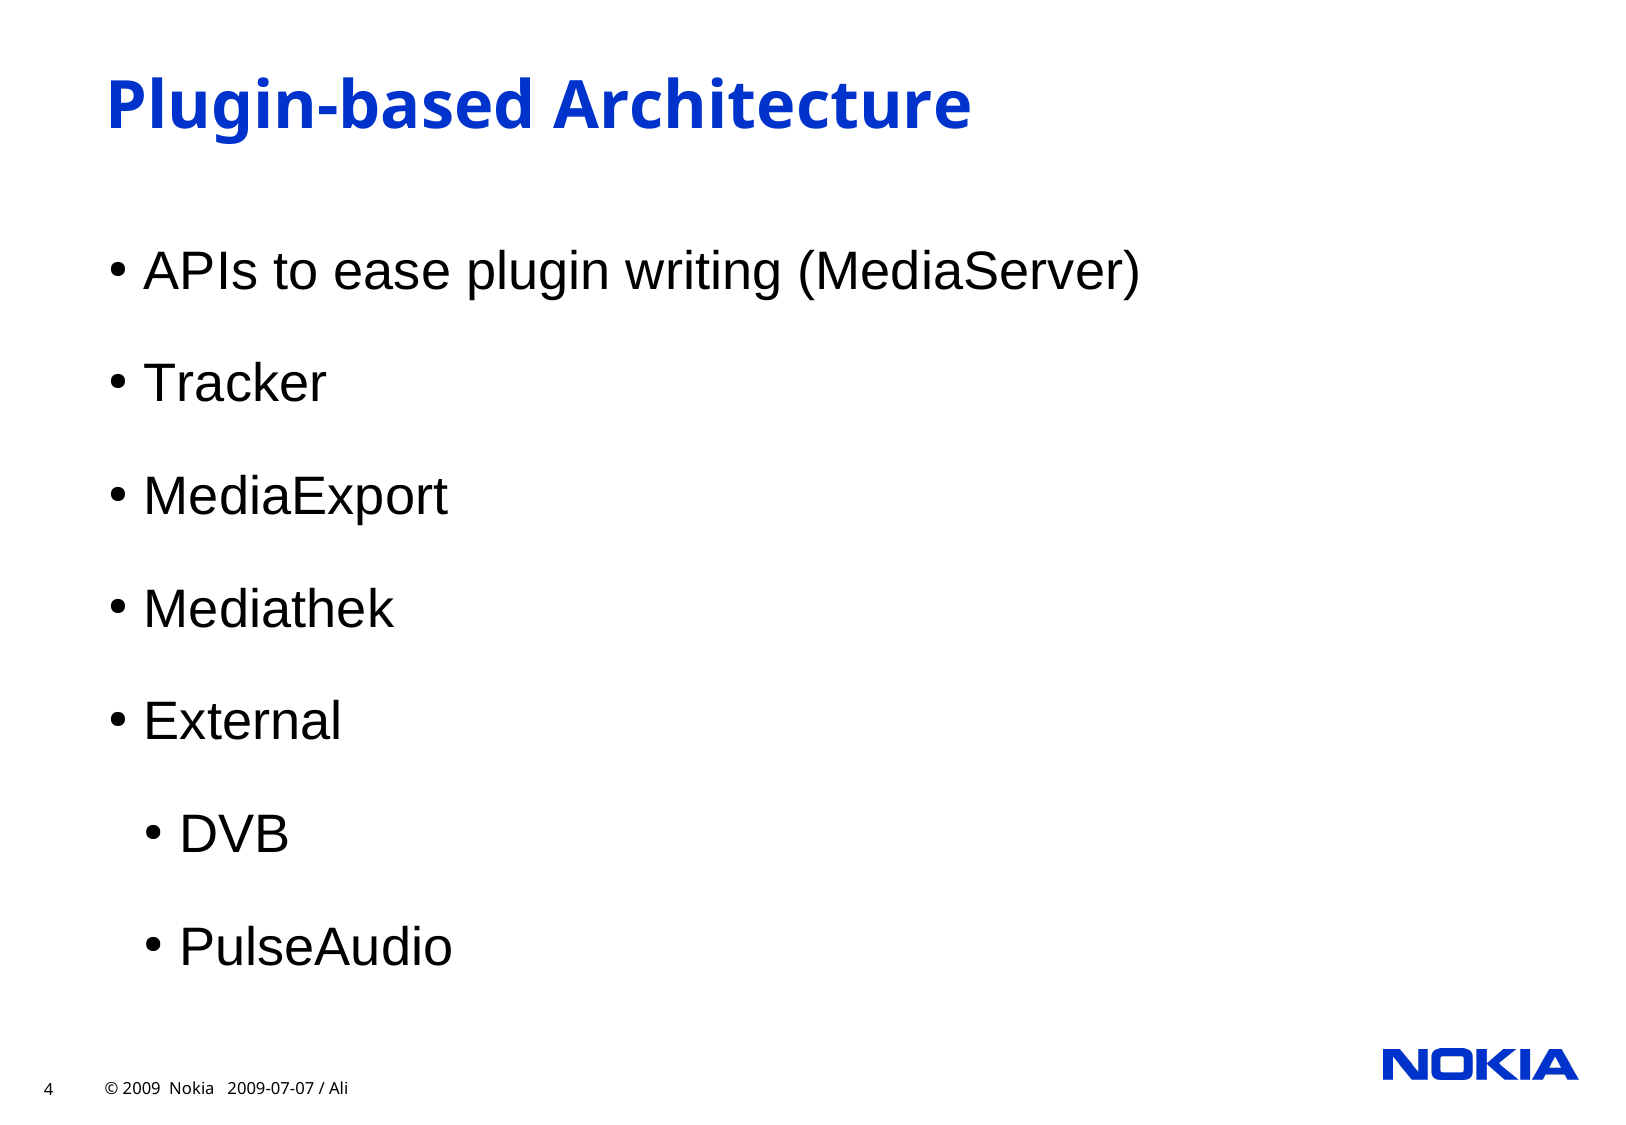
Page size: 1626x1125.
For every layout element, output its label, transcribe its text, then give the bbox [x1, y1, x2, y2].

picture [1383, 1048, 1579, 1080]
title Plugin-based Architecture [105, 17, 1126, 188]
text_box APIs to ease plugin writing (MediaServer) Tracker MediaExport Mediathek External DVB PulseAudio [37, 224, 1477, 962]
